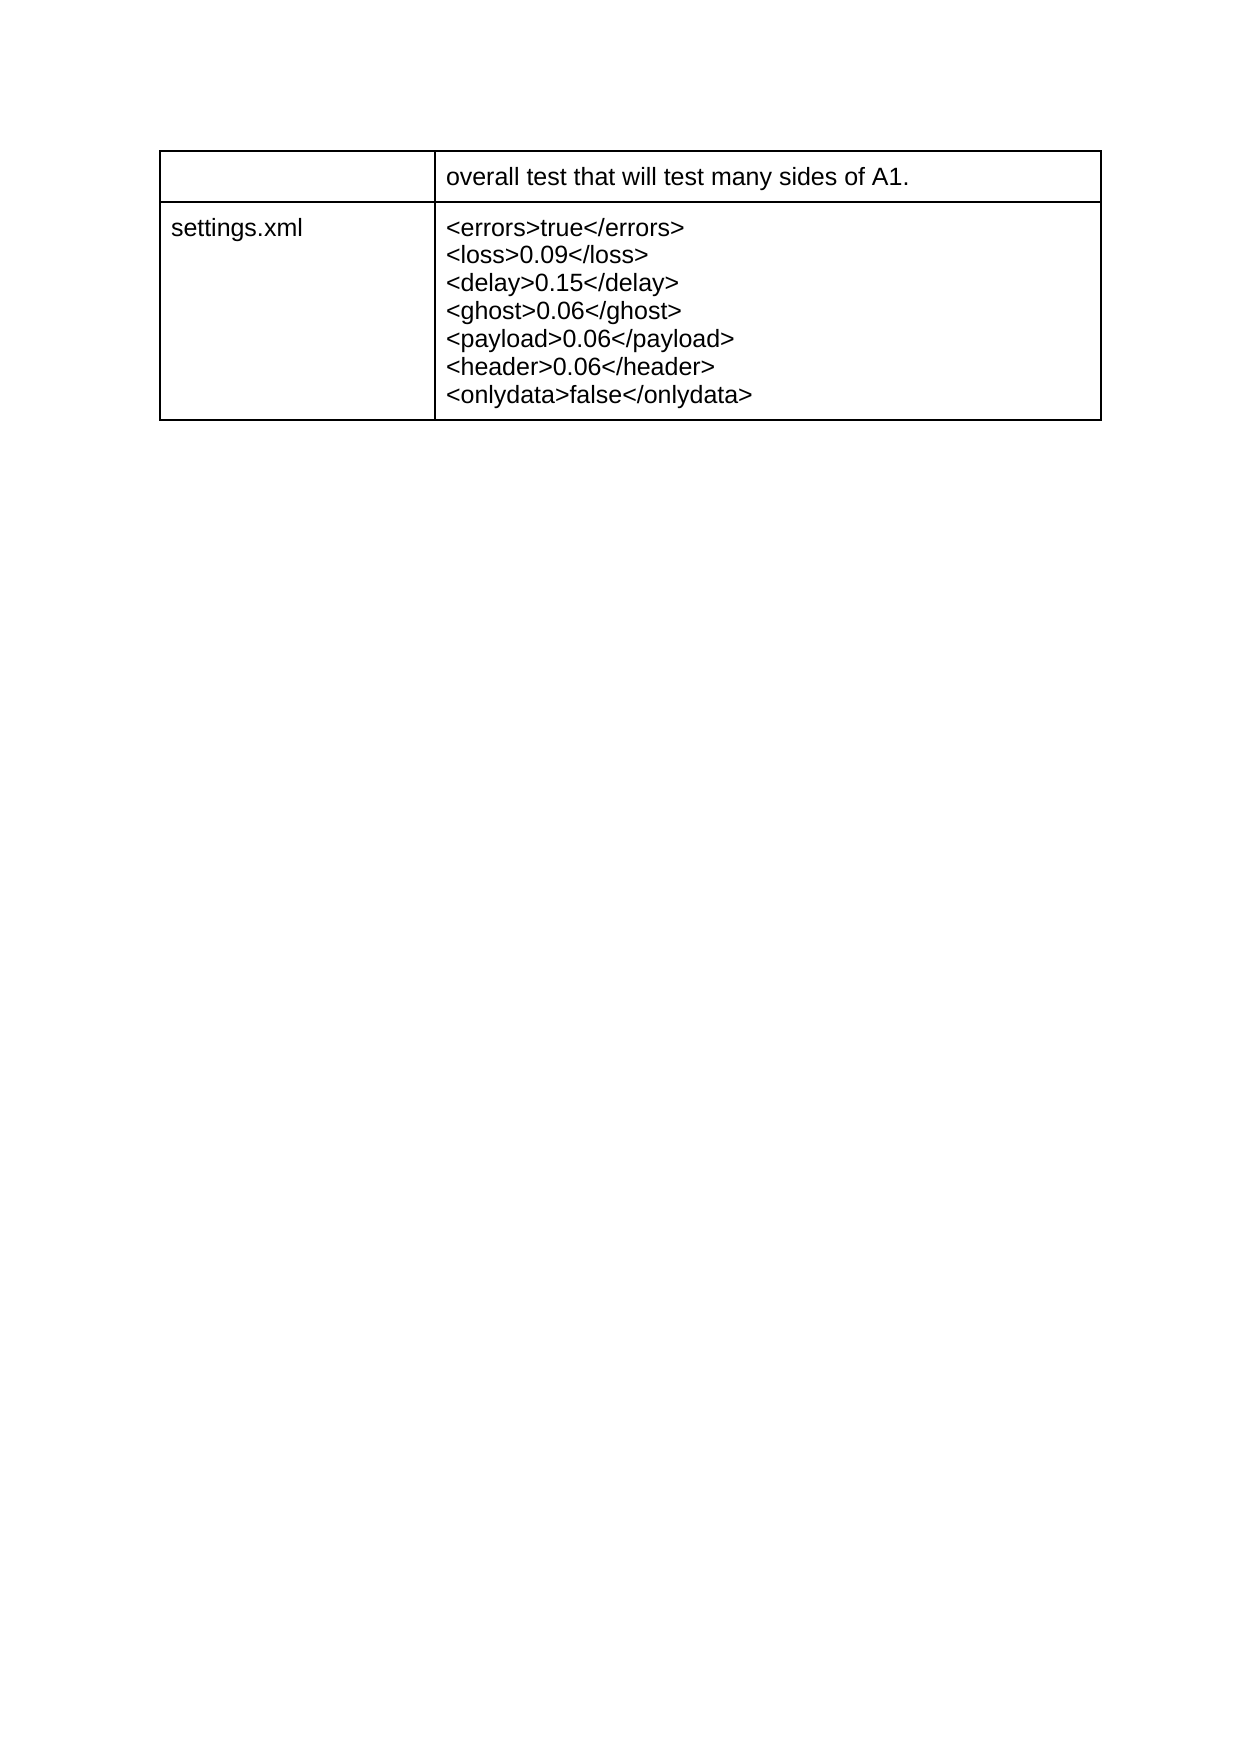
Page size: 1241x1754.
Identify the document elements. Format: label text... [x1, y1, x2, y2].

table_cell overall test that will test many sides of A1. [436, 152, 1100, 201]
table_cell settings.xml [161, 203, 434, 419]
table_cell [161, 152, 434, 201]
table_cell <errors>true</errors> <loss>0.09</loss> <delay>0.15</delay> <ghost>0.06</ghost> <payload>0.06</payload> <header>0.06</header> <onlydata>false</onlydata> [436, 203, 1100, 419]
